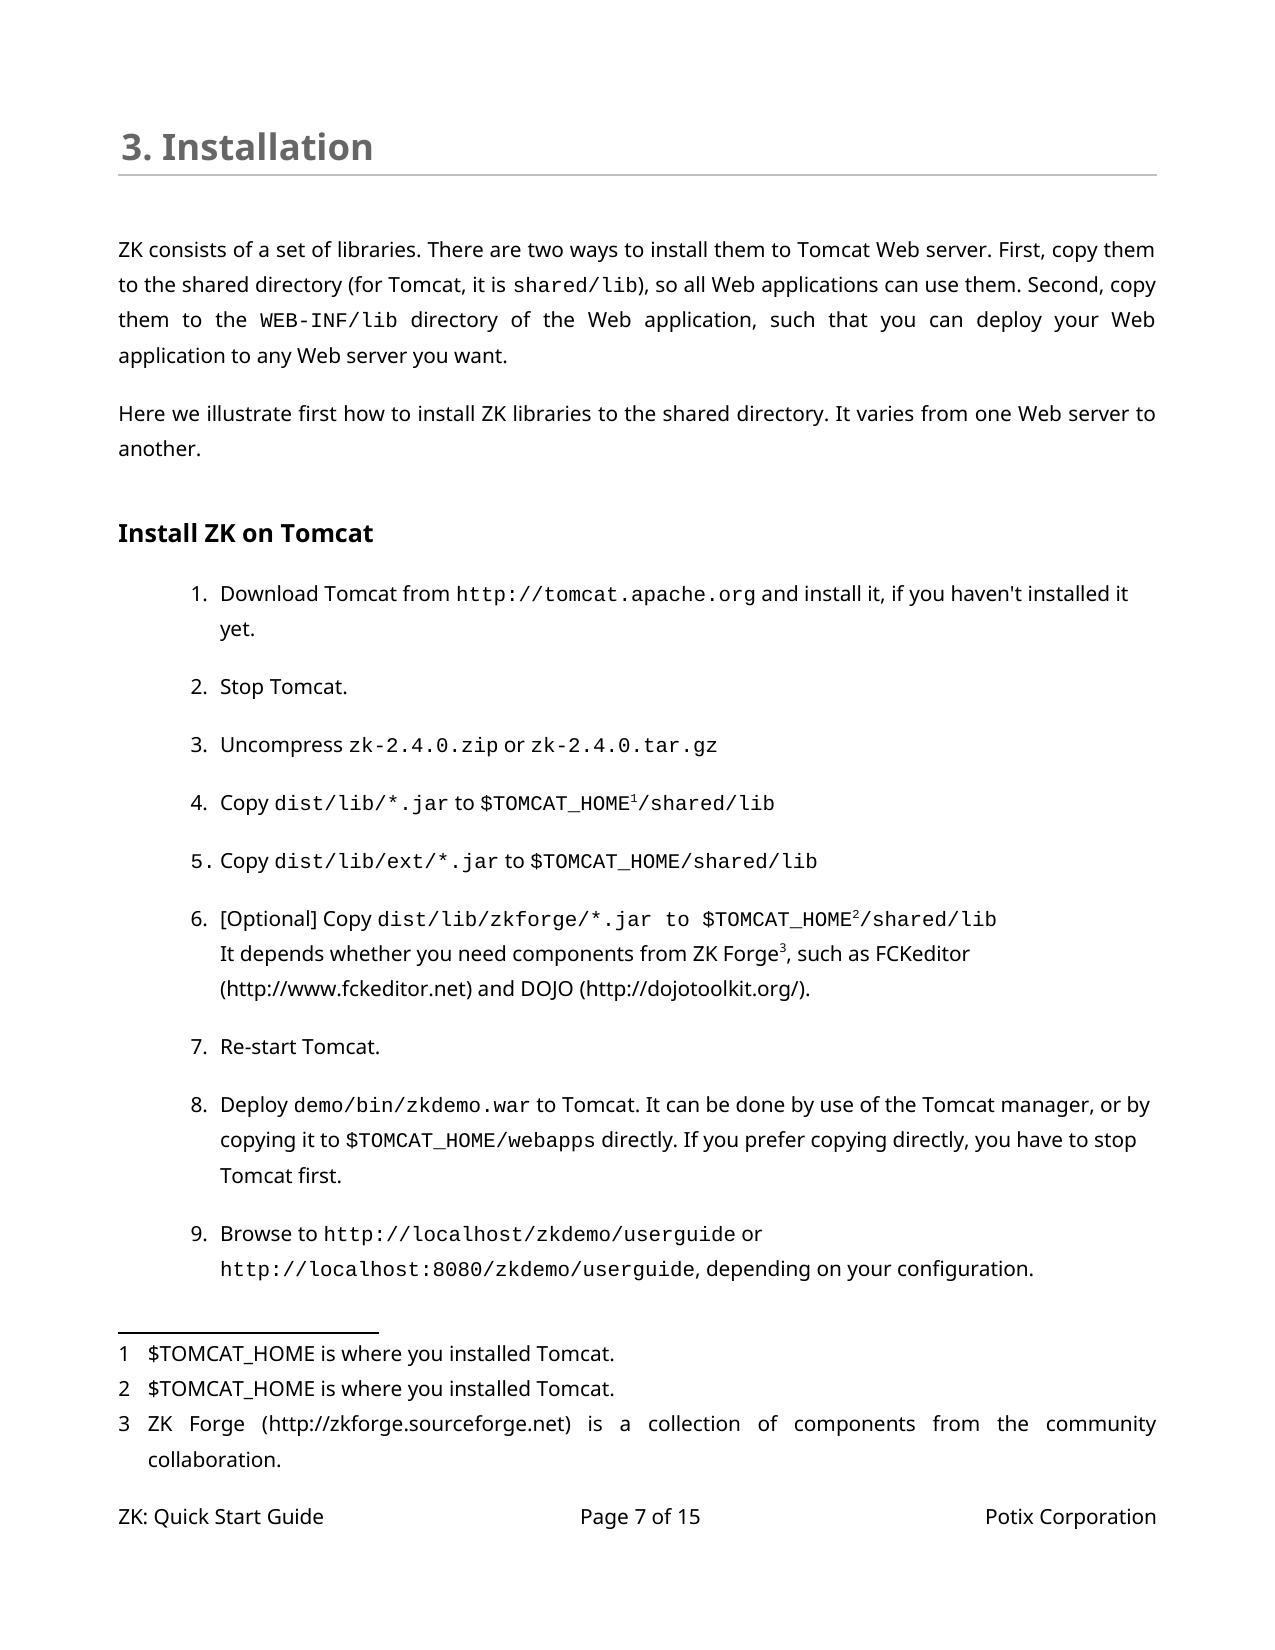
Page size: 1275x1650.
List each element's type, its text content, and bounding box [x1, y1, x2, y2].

list Re-start Tomcat. [190, 1032, 1157, 1061]
list [Optional] Copy dist/lib/zkforge/*.jar to $TOMCAT_HOME/shared/lib It depends whether you need components from ZK Forge, such as FCKeditor (http://www.fckeditor.net) and DOJO (http://dojotoolkit.org/). [190, 904, 1157, 1003]
list Download Tomcat from http://tomcat.apache.org and install it, if you haven't installed it yet. [190, 579, 1157, 643]
list ZK Forge (http://zkforge.sourceforge.net) is a collection of components from the community collaboration. [118, 1409, 1157, 1473]
list $TOMCAT_HOME is where you installed Tomcat. [118, 1374, 1157, 1402]
subtitle Install ZK on Tomcat [118, 515, 1157, 549]
text ZK consists of a set of libraries. There are two ways to install them to Tomcat Web server. First, copy them to the shared directory (for Tomcat, it is shared/lib), so all Web applications can use them. Second, copy them to the WEB-INF/lib directory of the Web application, such that you can deploy your Web application to any Web server you want. [118, 235, 1157, 369]
list Stop Tomcat. [190, 672, 1157, 700]
subtitle 3. Installation [118, 118, 1157, 174]
list Browse to http://localhost/zkdemo/userguide or http://localhost:8080/zkdemo/userguide, depending on your configuration. [190, 1219, 1157, 1283]
text Here we illustrate first how to install ZK libraries to the shared directory. It varies from one Web server to another. [118, 399, 1157, 462]
list Uncompress zk-2.4.0.zip or zk-2.4.0.tar.gz [190, 730, 1157, 758]
list Copy dist/lib/*.jar to $TOMCAT_HOME/shared/lib [190, 788, 1157, 816]
list Deploy demo/bin/zkdemo.war to Tomcat. It can be done by use of the Tomcat manager, or by copying it to $TOMCAT_HOME/webapps directly. If you prefer copying directly, you have to stop Tomcat first. [190, 1090, 1157, 1189]
list $TOMCAT_HOME is where you installed Tomcat. [118, 1339, 1157, 1367]
list Copy dist/lib/ext/*.jar to $TOMCAT_HOME/shared/lib [190, 846, 1157, 874]
